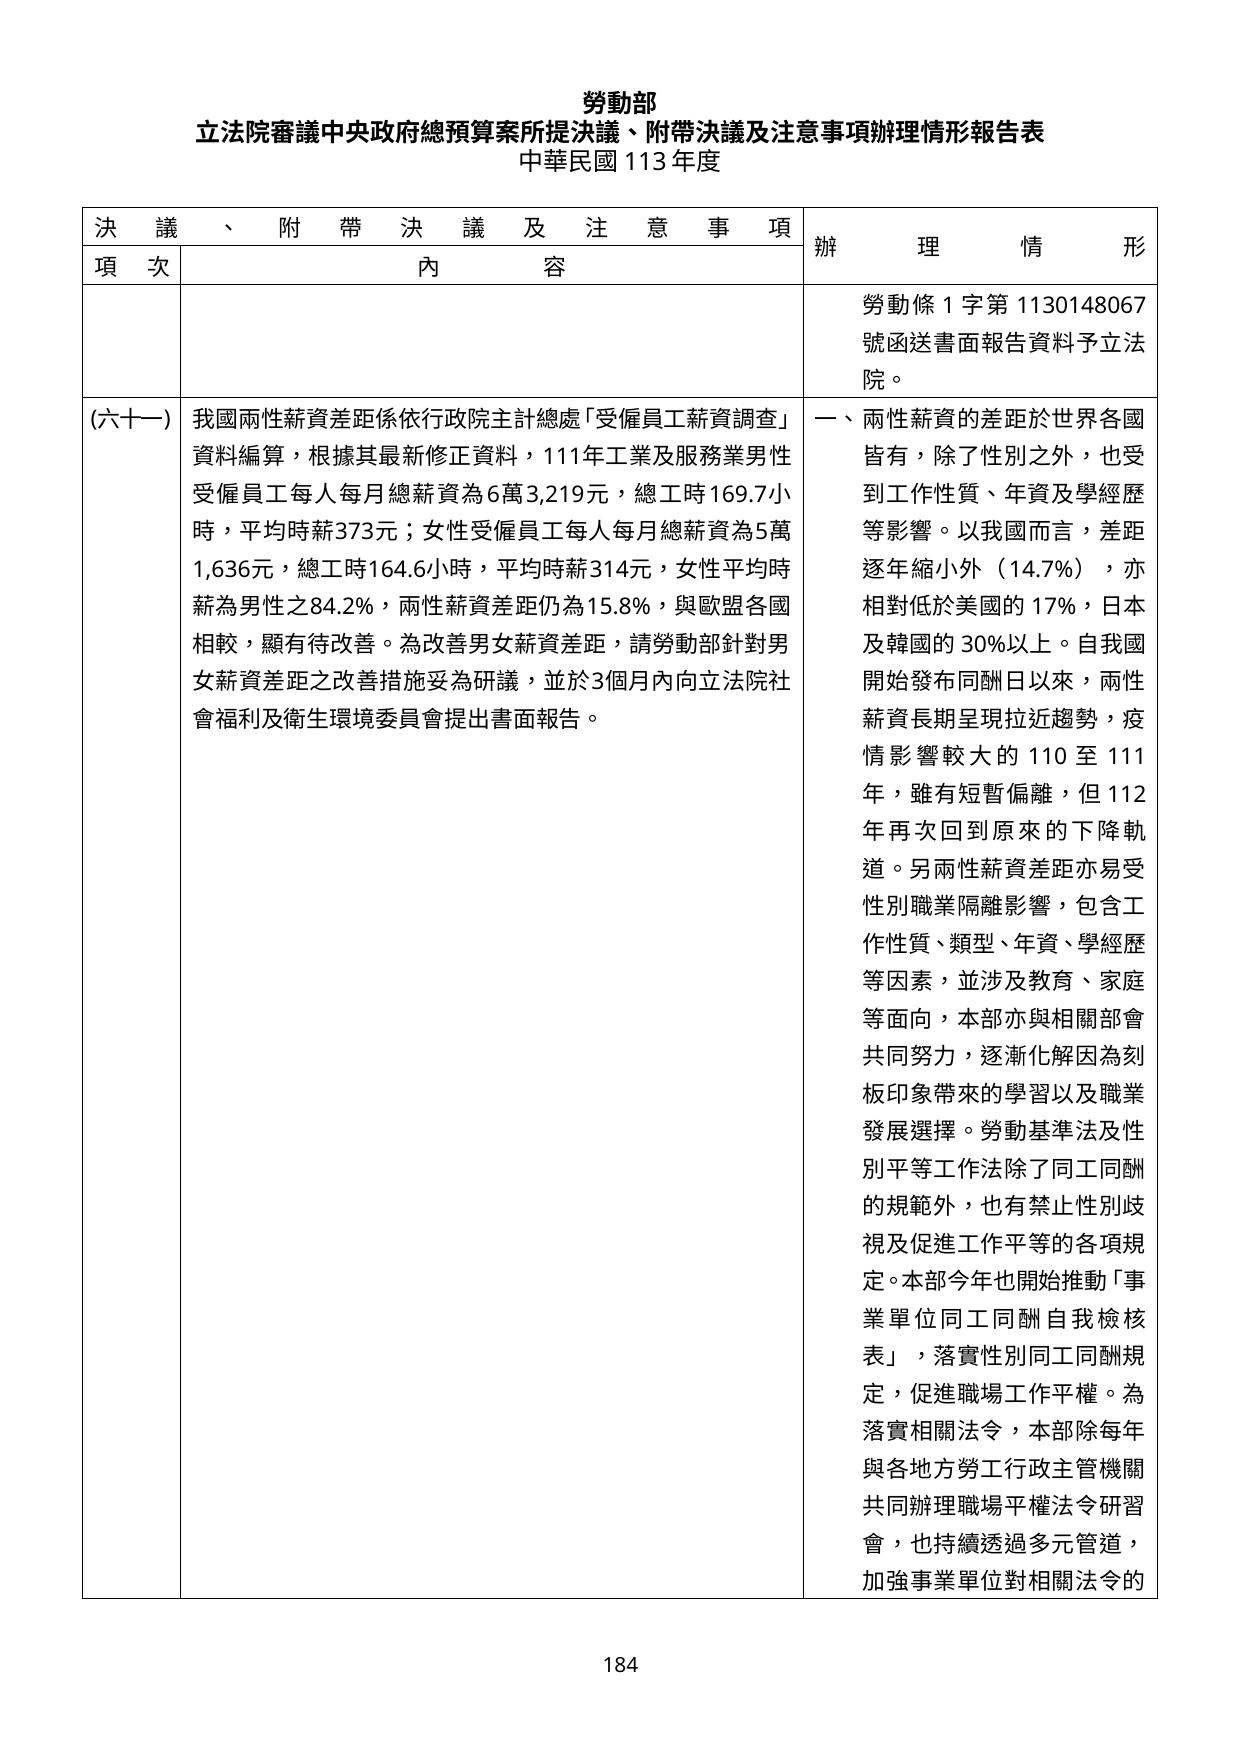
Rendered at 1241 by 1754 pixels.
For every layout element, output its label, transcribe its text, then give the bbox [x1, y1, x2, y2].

table_header 辦理情形 [804, 208, 1157, 284]
table_cell 項次 [83, 246, 180, 284]
table_cell 兩性薪資的差距於世界各國皆有，除了性別之外，也受到工作性質、年資及學經歷等影響。以我國而言，差距逐年縮小外（14.7%），亦相對低於美國的17%，日本及韓國的30%以上。自我國開始發布同酬日以來，兩性薪資長期呈現拉近趨勢，疫情影響較大的110至111年，雖有短暫偏離，但112年再次回到原來的下降軌道。另兩性薪資差距亦易受性別職業隔離影響，包含工作性質、類型、年資、學經歷等因素，並涉及教育、家庭等面向，本部亦與相關部會共同努力，逐漸化解因為刻板印象帶來的學習以及職業發展選擇。勞動基準法及性別平等工作法除了同工同酬的規範外，也有禁止性別歧視及促進工作平等的各項規定。本部今年也開始推動「事業單位同工同酬自我檢核表」，落實性別同工同酬規定，促進職場工作平權。為落實相關法令，本部除每年與各地方勞工行政主管機關共同辦理職場平權法令研習會，也持續透過多元管道，加強事業單位對相關法令的 [804, 398, 1157, 1598]
table_cell 內 容 [181, 246, 803, 284]
table_header 決議、附帶決議及注意事項 [83, 208, 803, 245]
table_cell 勞動條1字第1130148067號函送書面報告資料予立法院。 [804, 285, 1157, 397]
table_cell [181, 285, 803, 397]
table_cell [83, 285, 180, 397]
table_cell (六十一) [83, 398, 180, 1598]
table_cell 我國兩性薪資差距係依行政院主計總處「受僱員工薪資調查」資料編算，根據其最新修正資料，111年工業及服務業男性受僱員工每人每月總薪資為6萬3,219元，總工時169.7小時，平均時薪373元；女性受僱員工每人每月總薪資為5萬1,636元，總工時164.6小時，平均時薪314元，女性平均時薪為男性之84.2%，兩性薪資差距仍為15.8%，與歐盟各國相較，顯有待改善。為改善男女薪資差距，請勞動部針對男女薪資差距之改善措施妥為研議，並於3個月內向立法院社會福利及衛生環境委員會提出書面報告。 [181, 398, 803, 1598]
